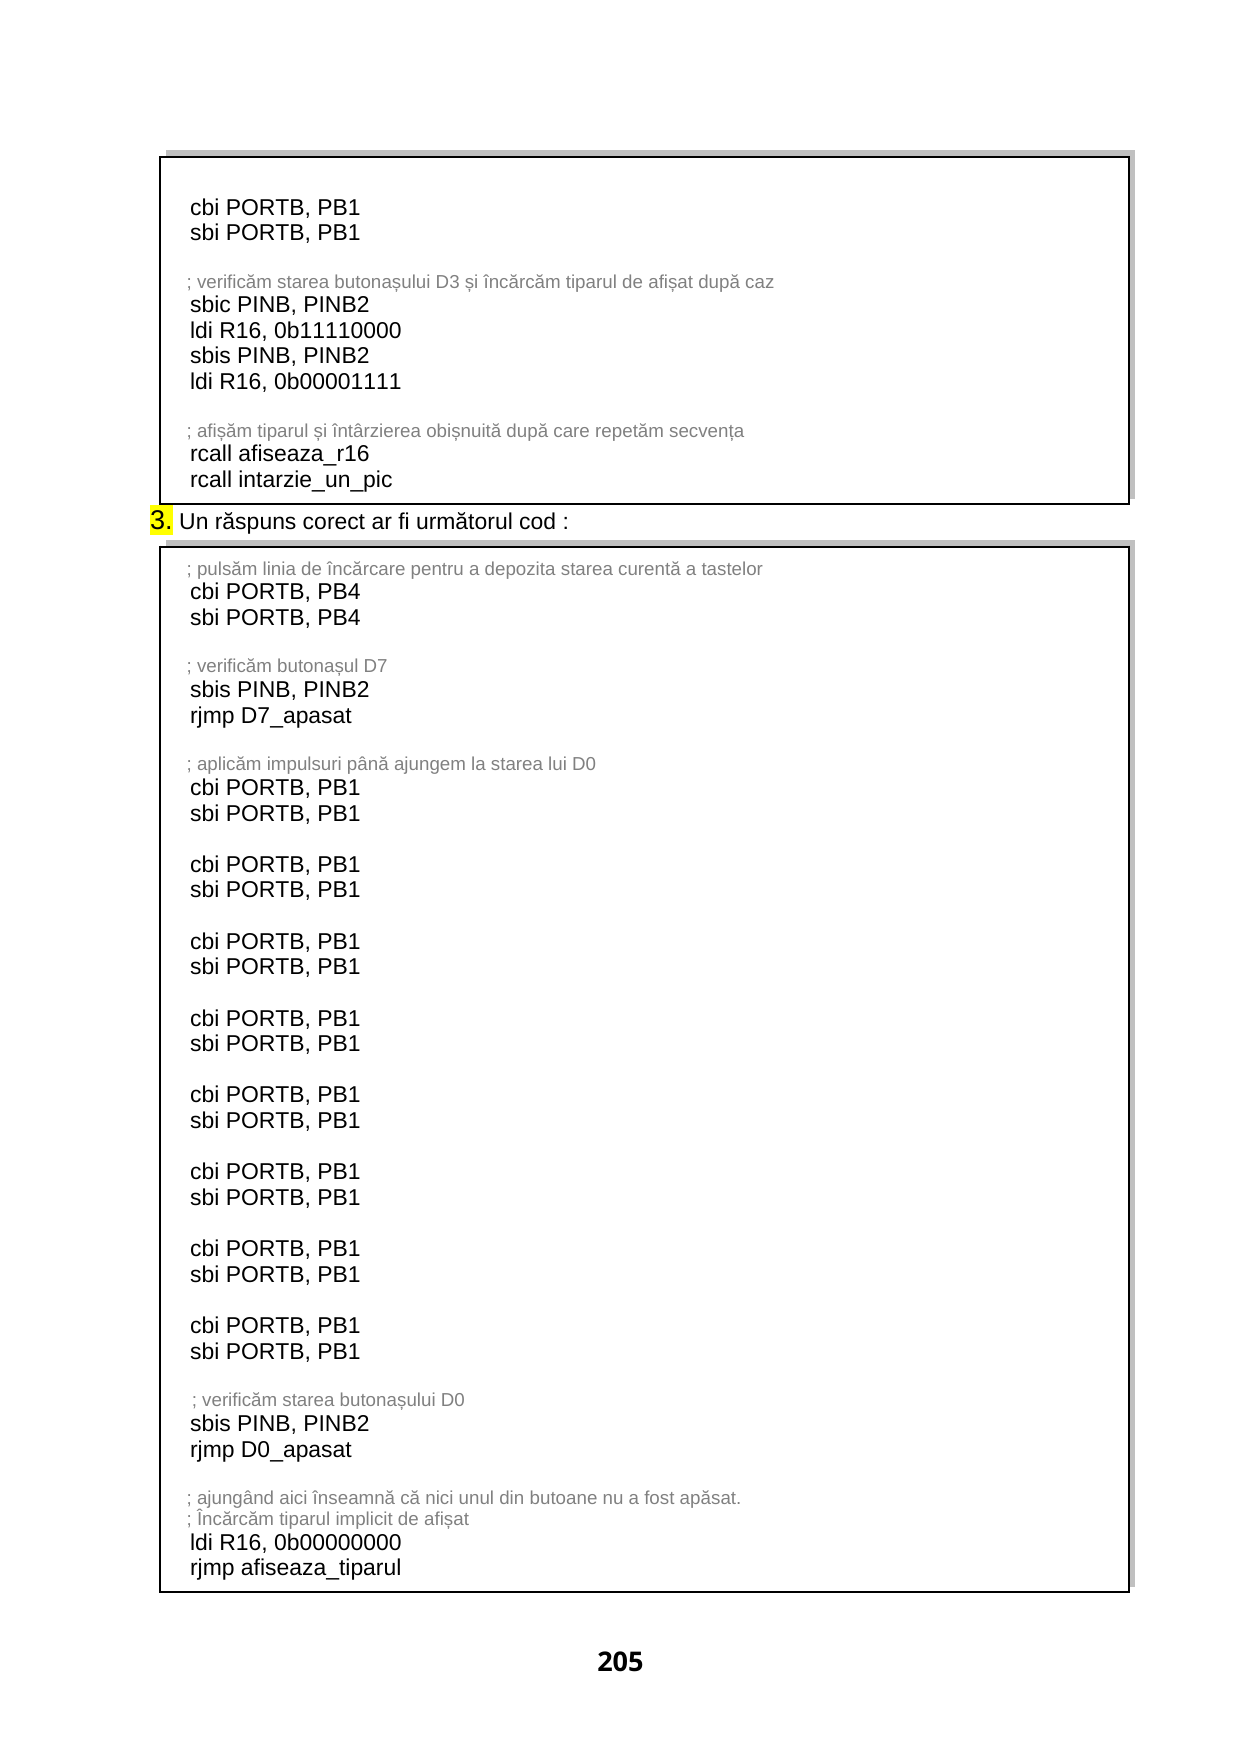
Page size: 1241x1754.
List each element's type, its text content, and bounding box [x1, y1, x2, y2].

table_header cbi PORTB, PB1 sbi PORTB, PB1 ; verificăm starea butonașului D3 și încărcăm tiparul de afișat după caz sbic PINB, PINB2 ldi R16, 0b11110000 sbis PINB, PINB2 ldi R16, 0b00001111 ; afișăm tiparul și întârzierea obișnuită după care repetăm secvența rcall afiseaza_r16 rcall intarzie_un_pic [161, 158, 1128, 503]
table_header ; pulsăm linia de încărcare pentru a depozita starea curentă a tastelor cbi PORTB, PB4 sbi PORTB, PB4 ; verificăm butonașul D7 sbis PINB, PINB2 rjmp D7_apasat ; aplicăm impulsuri până ajungem la starea lui D0 cbi PORTB, PB1 sbi PORTB, PB1 cbi PORTB, PB1 sbi PORTB, PB1 cbi PORTB, PB1 sbi PORTB, PB1 cbi PORTB, PB1 sbi PORTB, PB1 cbi PORTB, PB1 sbi PORTB, PB1 cbi PORTB, PB1 sbi PORTB, PB1 cbi PORTB, PB1 sbi PORTB, PB1 cbi PORTB, PB1 sbi PORTB, PB1 ; verificăm starea butonașului D0 sbis PINB, PINB2 rjmp D0_apasat ; ajungând aici înseamnă că nici unul din butoane nu a fost apăsat. ; Încărcăm tiparul implicit de afișat ldi R16, 0b00000000 rjmp afiseaza_tiparul [161, 548, 1128, 1591]
subtitle 3. Un răspuns corect ar fi următorul cod : [150, 505, 1091, 535]
